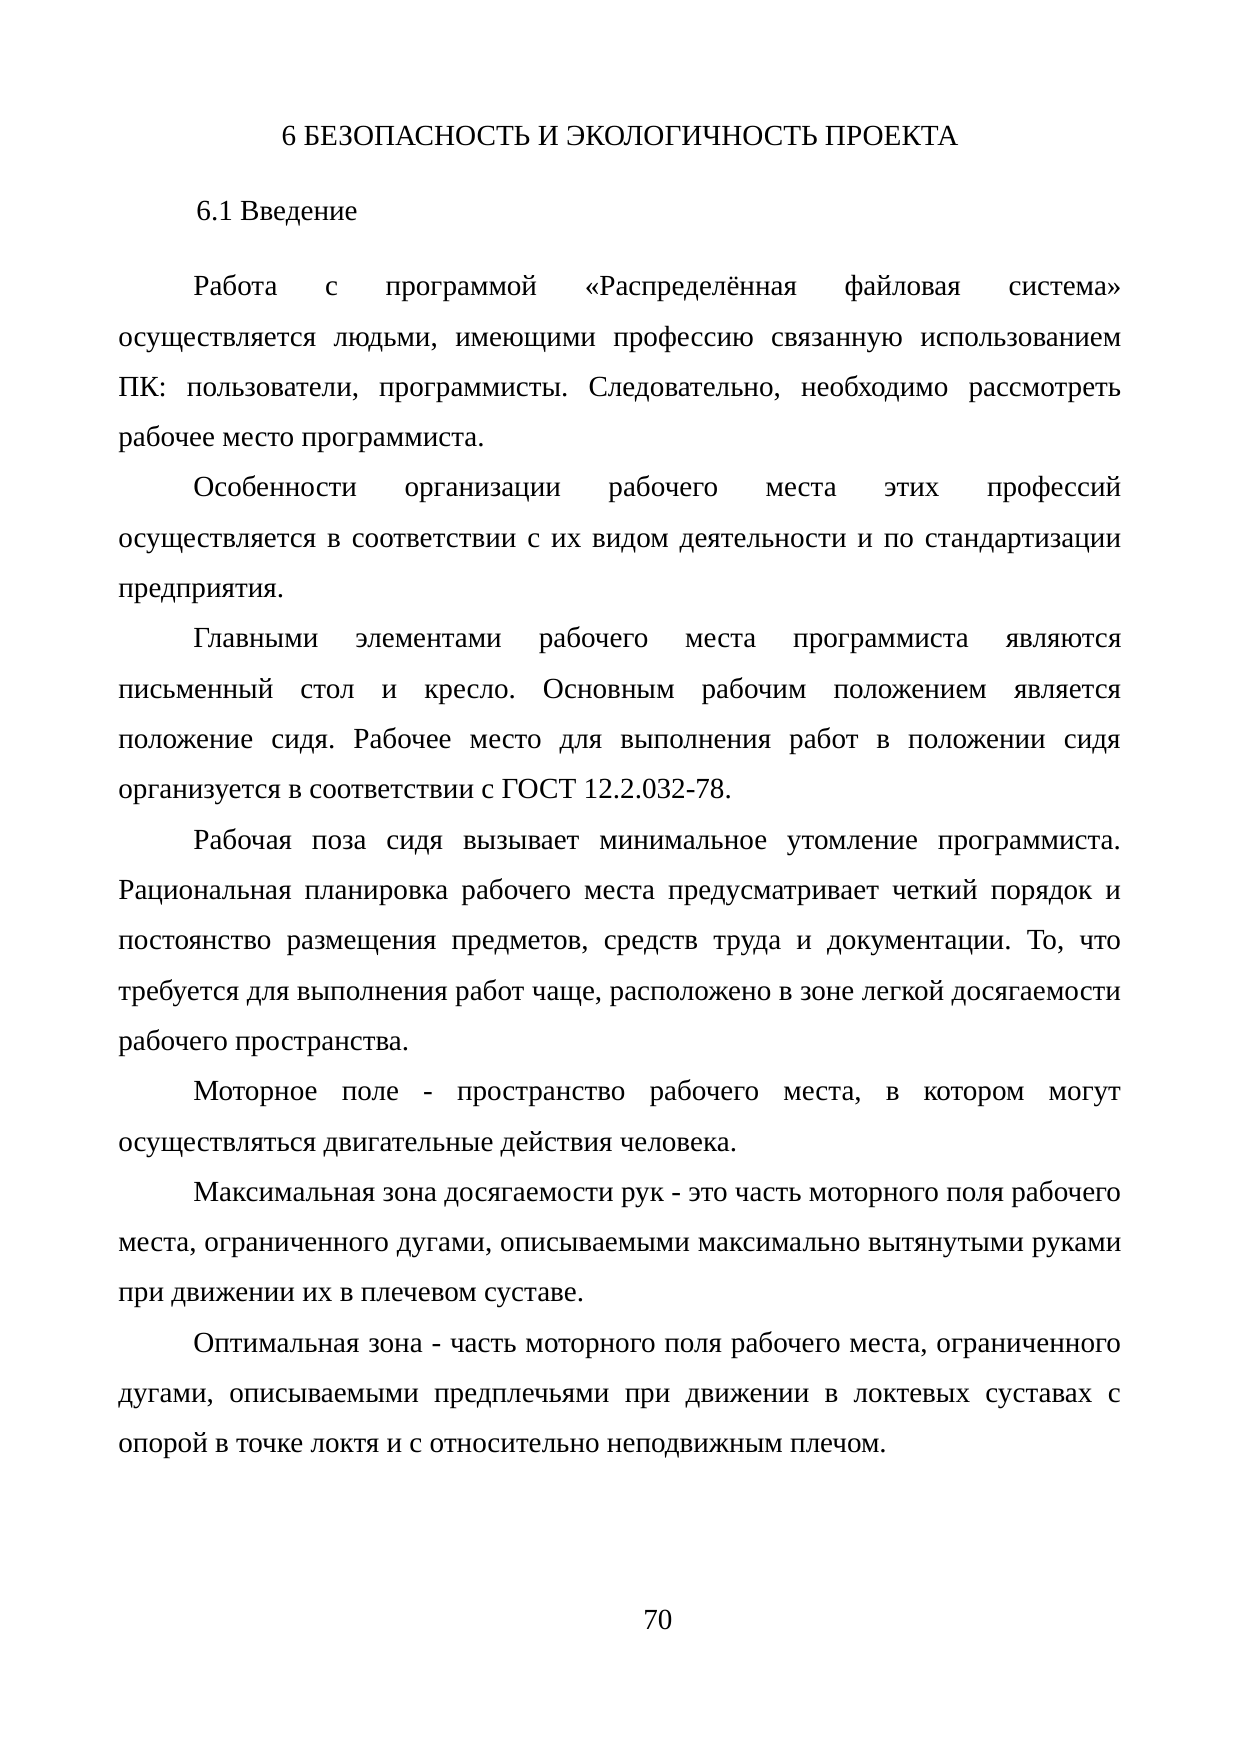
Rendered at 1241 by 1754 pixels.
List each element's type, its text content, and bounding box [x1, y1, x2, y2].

subtitle Безопасность и экологичность проекта [118, 118, 1122, 152]
text Рабочая поза сидя вызывает минимальное утомление программиста. Рациональная планировка рабочего места предусматривает четкий порядок и постоянство размещения предметов, средств труда и документации. То, что требуется для выполнения работ чаще, расположено в зоне легкой досягаемости рабочего пространства. [118, 822, 1122, 1057]
text Главными элементами рабочего места программиста являются письменный стол и кресло. Основным рабочим положением является положение сидя. Рабочее место для выполнения работ в положении сидя организуется в соответствии с ГОСТ 12.2.032-78. [118, 621, 1122, 805]
text Моторное поле - пространство рабочего места, в котором могут осуществляться двигательные действия человека. [118, 1073, 1122, 1157]
text Работа с программой «Распределённая файловая система» осуществляется людьми, имеющими профессию связанную использованием ПК: пользователи, программисты. Следовательно, необходимо рассмотреть рабочее место программиста. [118, 268, 1122, 453]
text Оптимальная зона - часть моторного поля рабочего места, ограниченного дугами, описываемыми предплечьями при движении в локтевых суставах с опорой в точке локтя и с относительно неподвижным плечом. [118, 1325, 1122, 1459]
text Максимальная зона досягаемости рук - это часть моторного поля рабочего места, ограниченного дугами, описываемыми максимально вытянутыми руками при движении их в плечевом суставе. [118, 1174, 1122, 1308]
text Особенности организации рабочего места этих профессий осуществляется в соответствии с их видом деятельности и по стандартизации предприятия. [118, 469, 1122, 604]
subtitle Введение [189, 193, 1122, 227]
